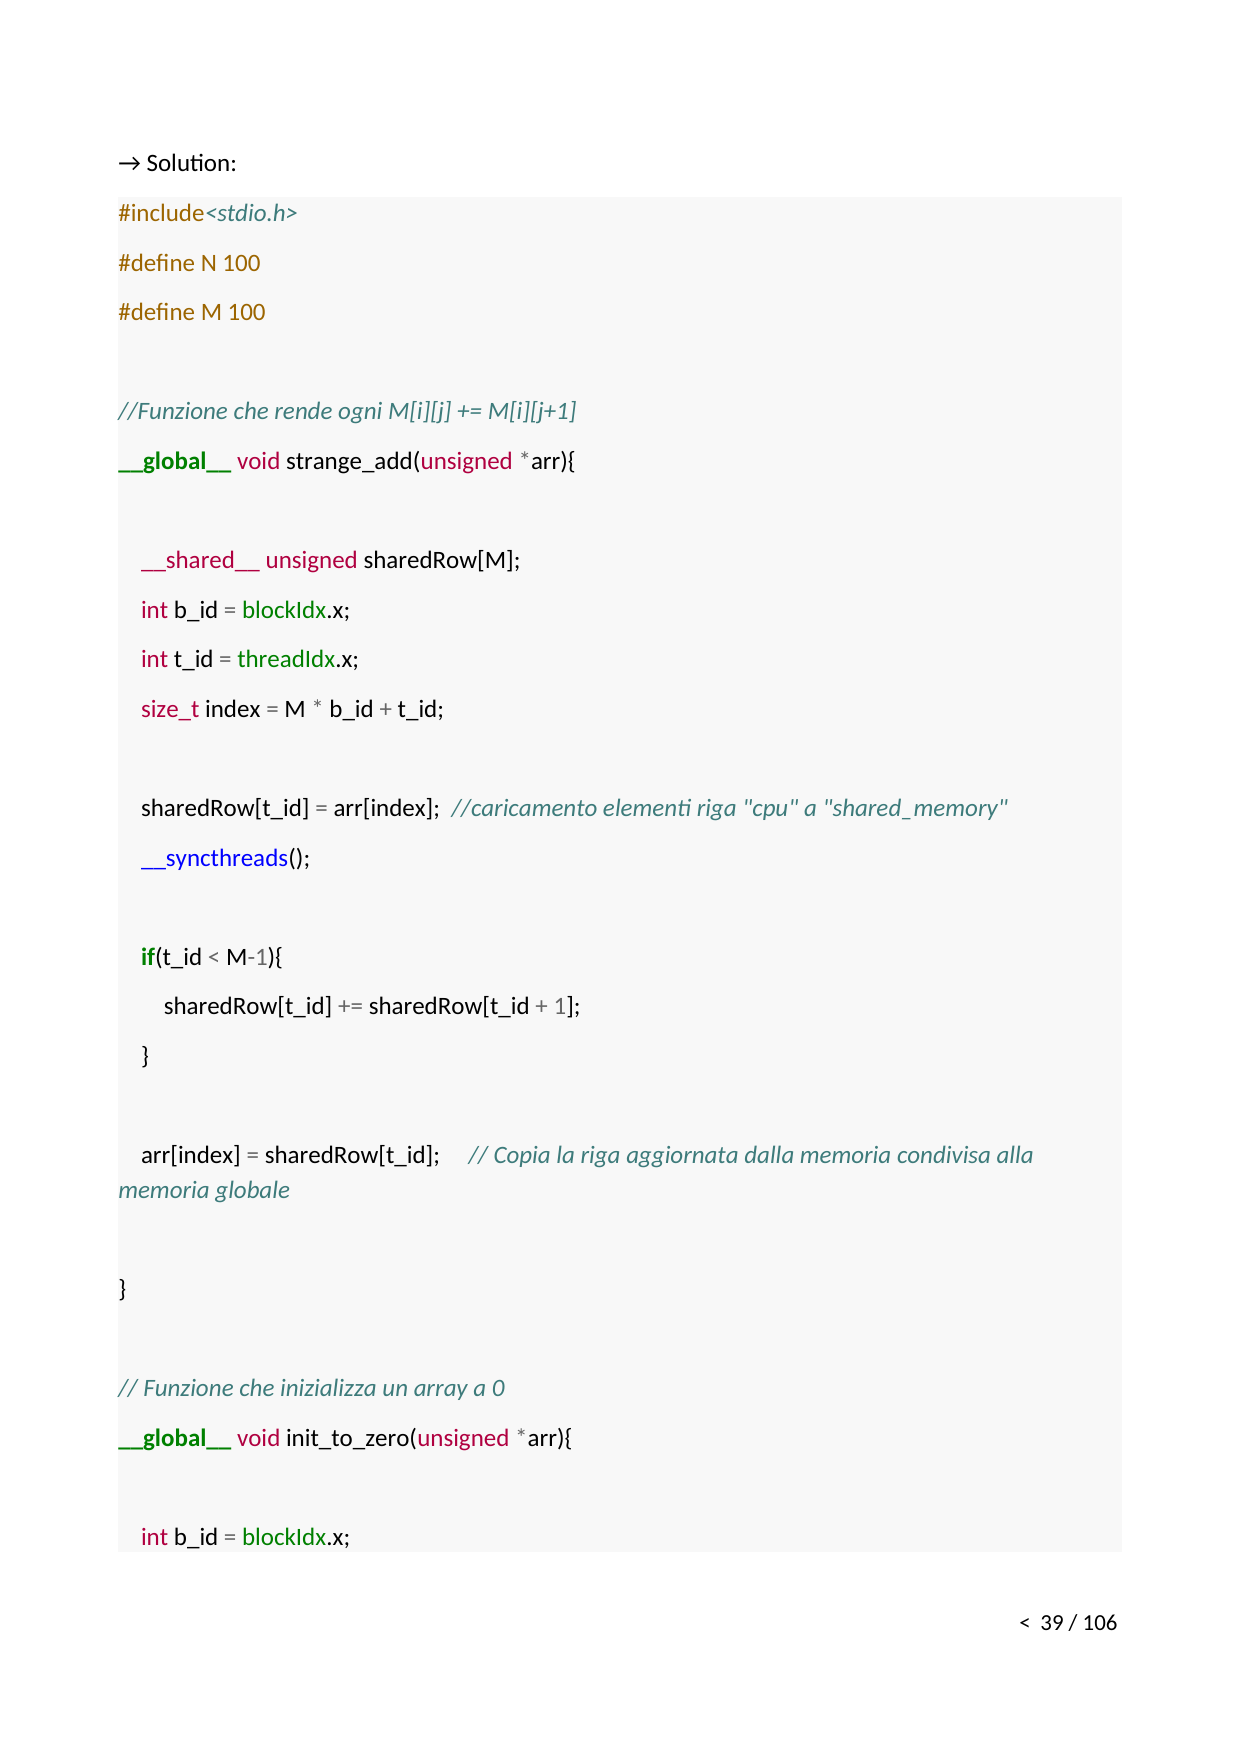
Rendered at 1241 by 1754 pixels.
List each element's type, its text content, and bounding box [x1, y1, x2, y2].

text } [118, 1273, 1122, 1304]
text } [118, 1040, 1122, 1071]
text → Solution: [118, 148, 1122, 178]
text // Funzione che inizializza un array a 0 [118, 1373, 1122, 1403]
text __global__ void strange_add(unsigned *arr){ [118, 445, 1122, 476]
text __global__ void init_to_zero(unsigned *arr){ [118, 1422, 1122, 1453]
text #define M 100 [118, 296, 1122, 327]
text size_t index = M * b_id + t_id; [118, 693, 1122, 723]
text #include<stdio.h> [118, 197, 1122, 228]
text int t_id = threadIdx.x; [118, 643, 1122, 674]
text __shared__ unsigned sharedRow[M]; [118, 544, 1122, 575]
text __syncthreads(); [118, 842, 1122, 872]
text int b_id = blockIdx.x; [118, 1521, 1122, 1552]
text int b_id = blockIdx.x; [118, 594, 1122, 624]
text arr[index] = sharedRow[t_id]; // Copia la riga aggiornata dalla memoria condivisa alla memoria globale [118, 1139, 1122, 1205]
text sharedRow[t_id] += sharedRow[t_id + 1]; [118, 991, 1122, 1021]
text #define N 100 [118, 247, 1122, 277]
text sharedRow[t_id] = arr[index]; //caricamento elementi riga "cpu" a "shared_memory" [118, 792, 1122, 823]
text if(t_id < M-1){ [118, 941, 1122, 971]
text //Funzione che rende ogni M[i][j] += M[i][j+1] [118, 396, 1122, 426]
